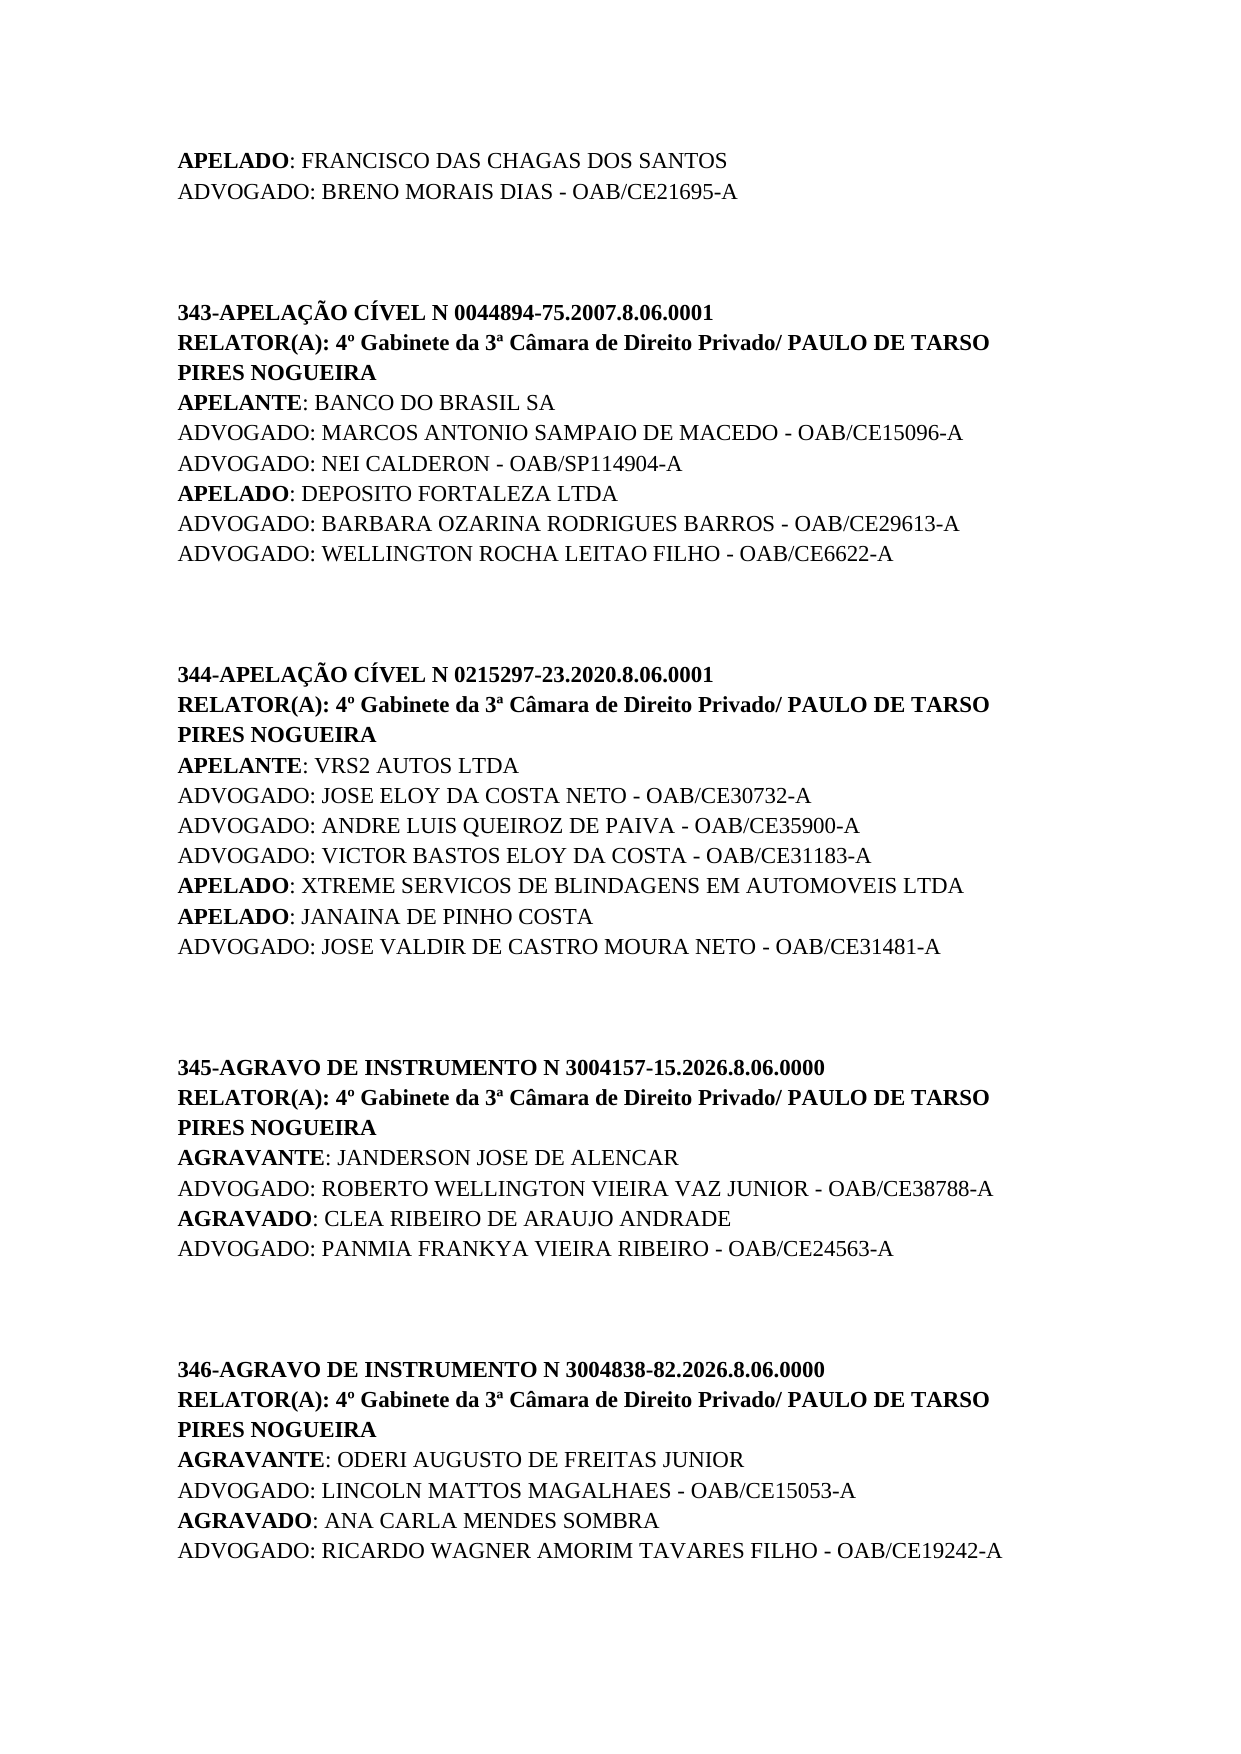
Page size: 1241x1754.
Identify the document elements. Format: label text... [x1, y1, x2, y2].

text APELADO: FRANCISCO DAS CHAGAS DOS SANTOS ADVOGADO: BRENO MORAIS DIAS - OAB/CE21695-A 343-APELAÇÃO CÍVEL N 0044894-75.2007.8.06.0001 RELATOR(A): 4º Gabinete da 3ª Câmara de Direito Privado/ PAULO DE TARSO PIRES NOGUEIRA APELANTE: BANCO DO BRASIL SA ADVOGADO: MARCOS ANTONIO SAMPAIO DE MACEDO - OAB/CE15096-A ADVOGADO: NEI CALDERON - OAB/SP114904-A APELADO: DEPOSITO FORTALEZA LTDA ADVOGADO: BARBARA OZARINA RODRIGUES BARROS - OAB/CE29613-A ADVOGADO: WELLINGTON ROCHA LEITAO FILHO - OAB/CE6622-A 344-APELAÇÃO CÍVEL N 0215297-23.2020.8.06.0001 RELATOR(A): 4º Gabinete da 3ª Câmara de Direito Privado/ PAULO DE TARSO PIRES NOGUEIRA APELANTE: VRS2 AUTOS LTDA ADVOGADO: JOSE ELOY DA COSTA NETO - OAB/CE30732-A ADVOGADO: ANDRE LUIS QUEIROZ DE PAIVA - OAB/CE35900-A ADVOGADO: VICTOR BASTOS ELOY DA COSTA - OAB/CE31183-A APELADO: XTREME SERVICOS DE BLINDAGENS EM AUTOMOVEIS LTDA APELADO: JANAINA DE PINHO COSTA ADVOGADO: JOSE VALDIR DE CASTRO MOURA NETO - OAB/CE31481-A 345-AGRAVO DE INSTRUMENTO N 3004157-15.2026.8.06.0000 RELATOR(A): 4º Gabinete da 3ª Câmara de Direito Privado/ PAULO DE TARSO PIRES NOGUEIRA AGRAVANTE: JANDERSON JOSE DE ALENCAR ADVOGADO: ROBERTO WELLINGTON VIEIRA VAZ JUNIOR - OAB/CE38788-A AGRAVADO: CLEA RIBEIRO DE ARAUJO ANDRADE ADVOGADO: PANMIA FRANKYA VIEIRA RIBEIRO - OAB/CE24563-A 346-AGRAVO DE INSTRUMENTO N 3004838-82.2026.8.06.0000 RELATOR(A): 4º Gabinete da 3ª Câmara de Direito Privado/ PAULO DE TARSO PIRES NOGUEIRA AGRAVANTE: ODERI AUGUSTO DE FREITAS JUNIOR ADVOGADO: LINCOLN MATTOS MAGALHAES - OAB/CE15053-A AGRAVADO: ANA CARLA MENDES SOMBRA ADVOGADO: RICARDO WAGNER AMORIM TAVARES FILHO - OAB/CE19242-A [177, 148, 1063, 1594]
